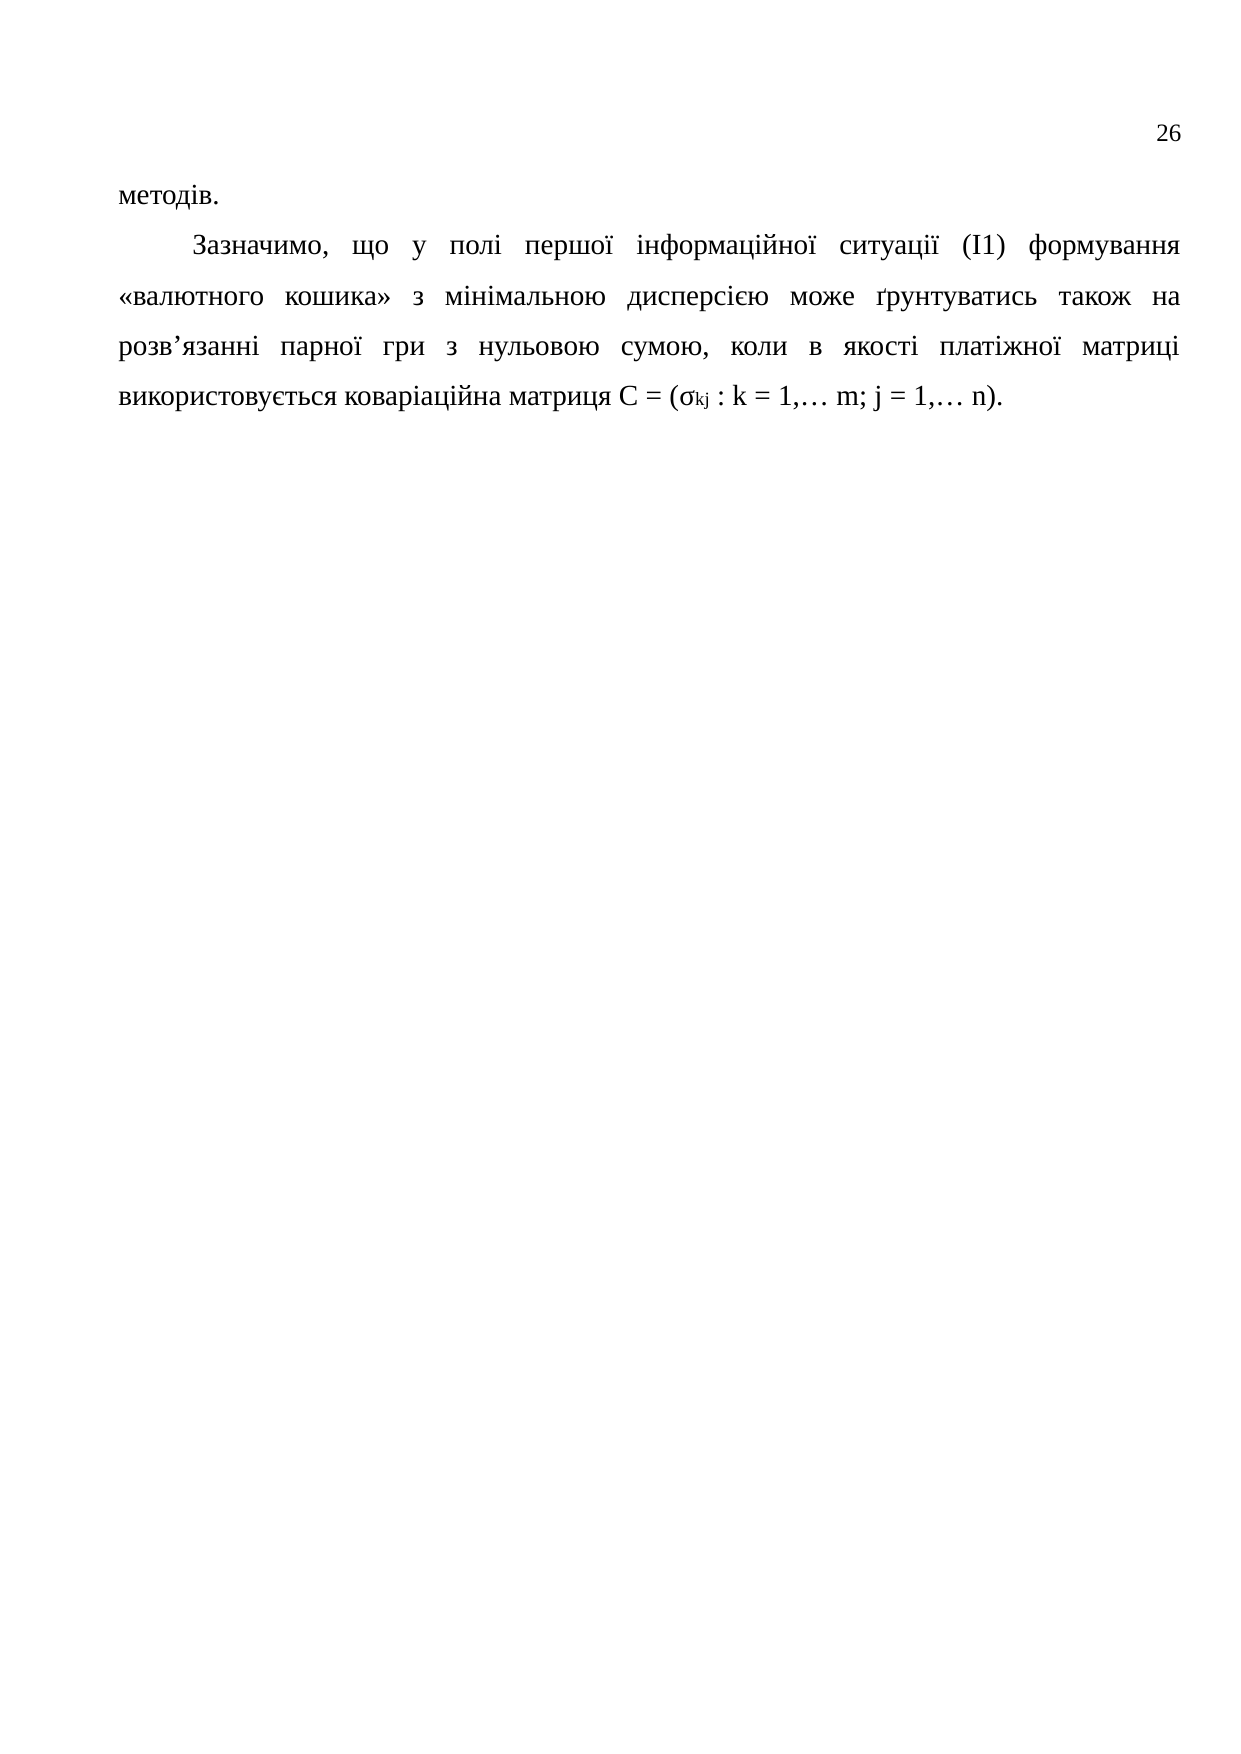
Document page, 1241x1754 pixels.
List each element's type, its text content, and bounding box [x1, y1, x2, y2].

text Зазначимо, що у полі першої інформаційної ситуації (I1) формування «валютного кошика» з мінімальною дисперсією може ґрунтуватись також на розв’язанні парної гри з нульовою сумою, коли в якості платіжної матриці використовується коваріаційна матриця C = (σkj : k = 1,… m; j = 1,… n). [118, 227, 1181, 412]
text методів. [118, 177, 1181, 211]
